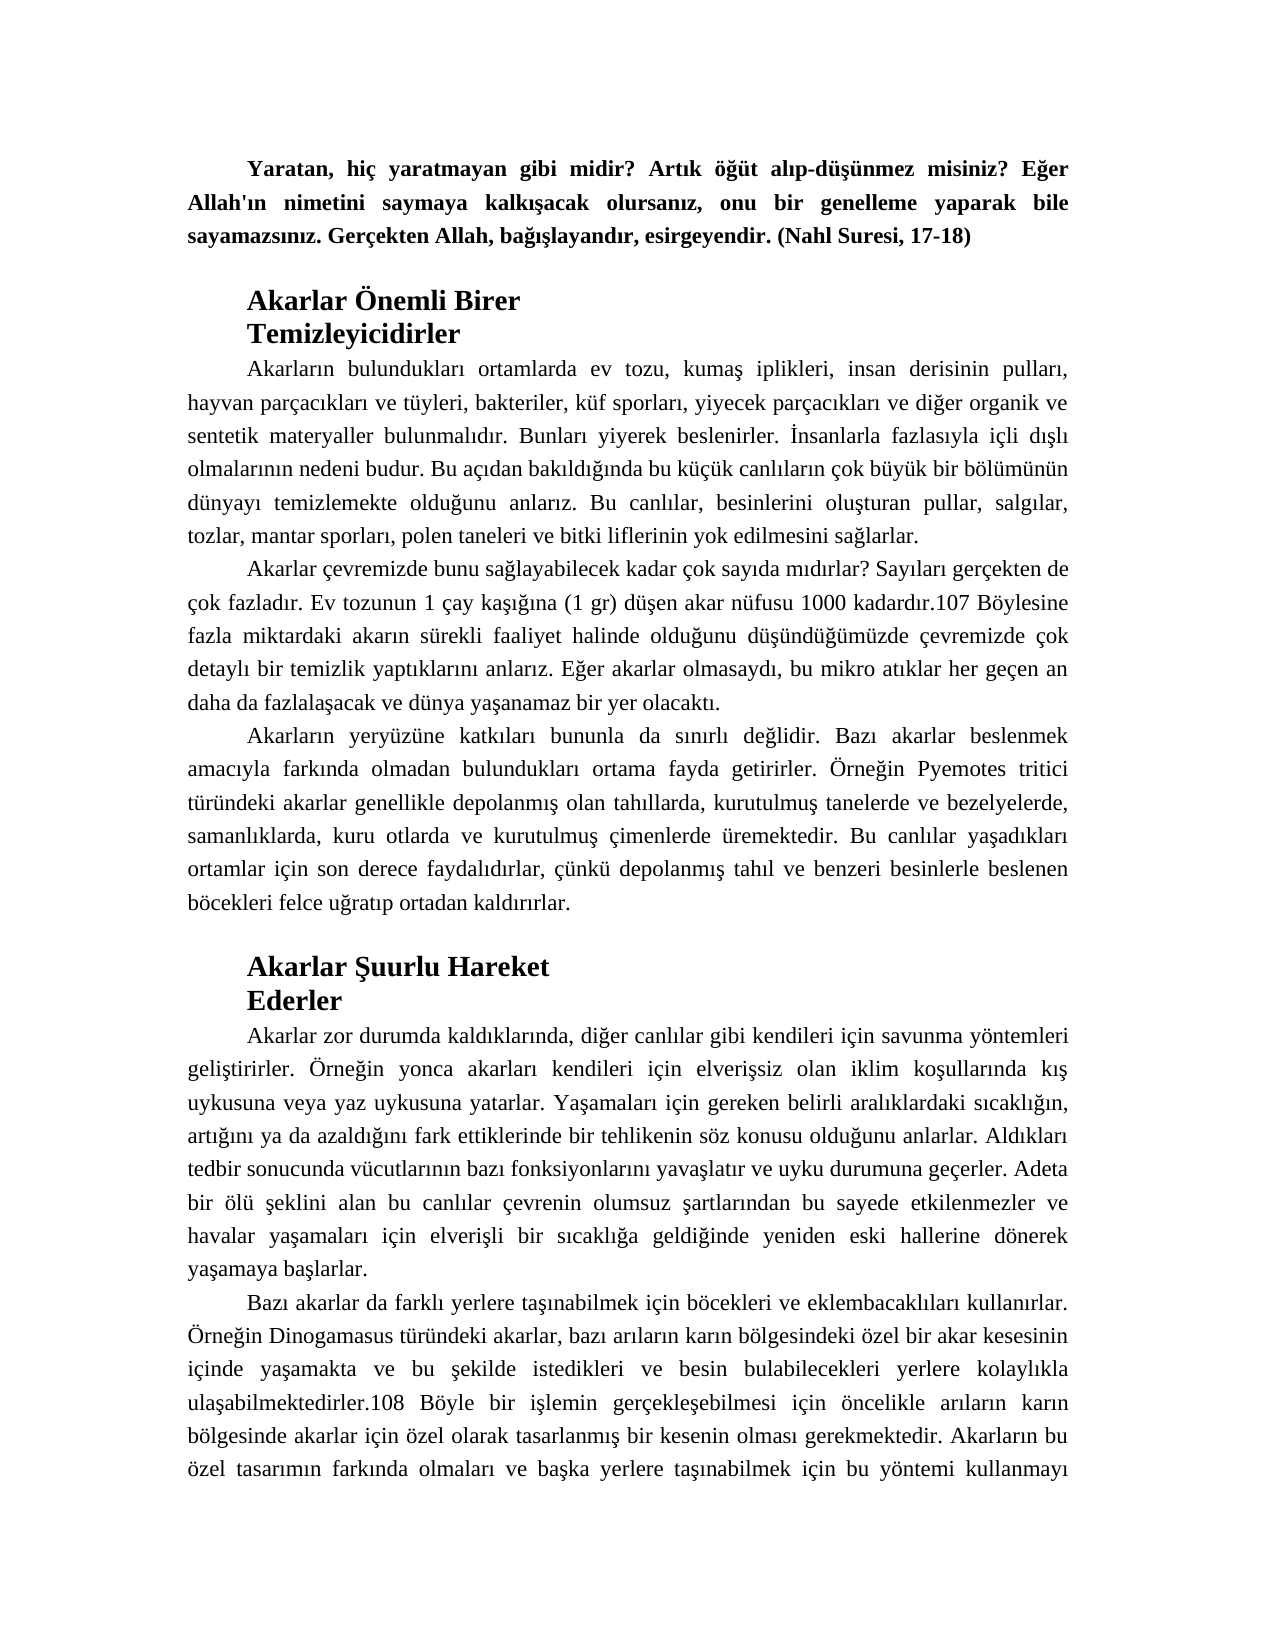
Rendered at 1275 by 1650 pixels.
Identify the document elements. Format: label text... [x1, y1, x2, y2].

text Akarların yeryüzüne katkıları bununla da sınırlı değlidir. Bazı akarlar beslenmek amacıyla farkında olmadan bulundukları ortama fayda getirirler. Örneğin Pyemotes tritici türündeki akarlar genellikle depolanmış olan tahıllarda, kurutulmuş tanelerde ve bezelyelerde, samanlıklarda, kuru otlarda ve kurutulmuş çimenlerde üremektedir. Bu canlılar yaşadıkları ortamlar için son derece faydalıdırlar, çünkü depolanmış tahıl ve benzeri besinlerle beslenen böcekleri felce uğratıp ortadan kaldırırlar. [187, 717, 1070, 917]
text Akarlar çevremizde bunu sağlayabilecek kadar çok sayıda mıdırlar? Sayıları gerçekten de çok fazladır. Ev tozunun 1 çay kaşığına (1 gr) düşen akar nüfusu 1000 kadardır.107 Böylesine fazla miktardaki akarın sürekli faaliyet halinde olduğunu düşündüğümüzde çevremizde çok detaylı bir temizlik yaptıklarını anlarız. Eğer akarlar olmasaydı, bu mikro atıklar her geçen an daha da fazlalaşacak ve dünya yaşanamaz bir yer olacaktı. [187, 550, 1070, 717]
text Yaratan, hiç yaratmayan gibi midir? Artık öğüt alıp-düşünmez misiniz? Eğer Allah'ın nimetini saymaya kalkışacak olursanız, onu bir genelleme yaparak bile sayamazsınız. Gerçekten Allah, bağışlayandır, esirgeyendir. (Nahl Suresi, 17-18) [187, 150, 1070, 250]
text Akarlar Şuurlu Hareket [187, 950, 1070, 983]
text Temizleyicidirler [187, 317, 1070, 350]
text Akarlar zor durumda kaldıklarında, diğer canlılar gibi kendileri için savunma yöntemleri geliştirirler. Örneğin yonca akarları kendileri için elverişsiz olan iklim koşullarında kış uykusuna veya yaz uykusuna yatarlar. Yaşamaları için gereken belirli aralıklardaki sıcaklığın, artığını ya da azaldığını fark ettiklerinde bir tehlikenin söz konusu olduğunu anlarlar. Aldıkları tedbir sonucunda vücutlarının bazı fonksiyonlarını yavaşlatır ve uyku durumuna geçerler. Adeta bir ölü şeklini alan bu canlılar çevrenin olumsuz şartlarından bu sayede etkilenmezler ve havalar yaşamaları için elverişli bir sıcaklığa geldiğinde yeniden eski hallerine dönerek yaşamaya başlarlar. [187, 1017, 1070, 1283]
text Bazı akarlar da farklı yerlere taşınabilmek için böcekleri ve eklembacaklıları kullanırlar. Örneğin Dinogamasus türündeki akarlar, bazı arıların karın bölgesindeki özel bir akar kesesinin içinde yaşamakta ve bu şekilde istedikleri ve besin bulabilecekleri yerlere kolaylıkla ulaşabilmektedirler.108 Böyle bir işlemin gerçekleşebilmesi için öncelikle arıların karın bölgesinde akarlar için özel olarak tasarlanmış bir kesenin olması gerekmektedir. Akarların bu özel tasarımın farkında olmaları ve başka yerlere taşınabilmek için bu yöntemi kullanmayı [187, 1283, 1070, 1483]
text Akarların bulundukları ortamlarda ev tozu, kumaş iplikleri, insan derisinin pulları, hayvan parçacıkları ve tüyleri, bakteriler, küf sporları, yiyecek parçacıkları ve diğer organik ve sentetik materyaller bulunmalıdır. Bunları yiyerek beslenirler. İnsanlarla fazlasıyla içli dışlı olmalarının nedeni budur. Bu açıdan bakıldığında bu küçük canlıların çok büyük bir bölümünün dünyayı temizlemekte olduğunu anlarız. Bu canlılar, besinlerini oluşturan pullar, salgılar, tozlar, mantar sporları, polen taneleri ve bitki liflerinin yok edilmesini sağlarlar. [187, 350, 1070, 550]
text Ederler [187, 983, 1070, 1017]
text Akarlar Önemli Birer [187, 283, 1070, 317]
